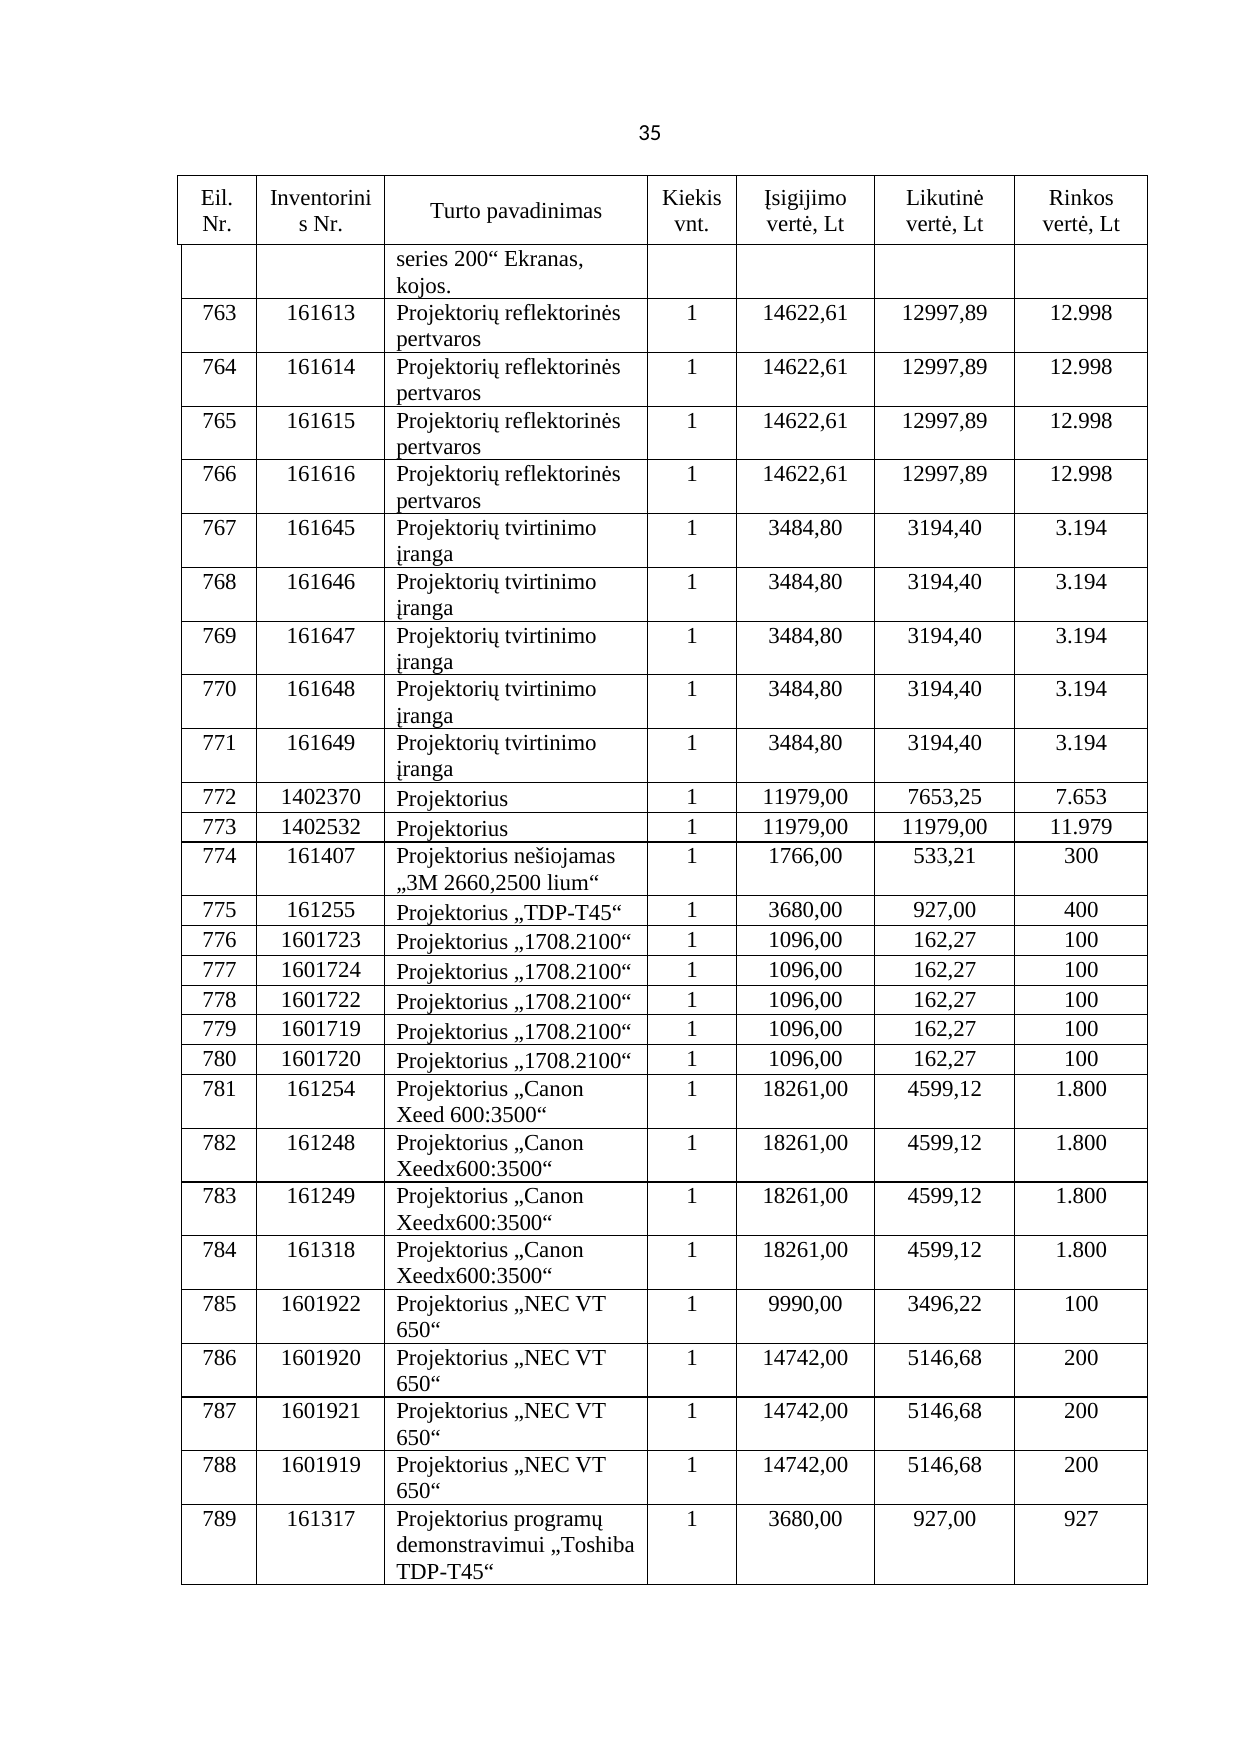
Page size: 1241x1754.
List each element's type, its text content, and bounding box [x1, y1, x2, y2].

table_cell 1 [648, 1129, 736, 1181]
table_cell Projektorius „1708.2100“ [385, 986, 647, 1014]
table_cell Projektorius „1708.2100“ [385, 1015, 647, 1044]
table_cell 1766,00 [737, 843, 874, 895]
table_cell Projektorius „Canon Xeedx600:3500“ [385, 1183, 647, 1235]
table_cell 12997,89 [875, 460, 1014, 513]
table_cell 161647 [257, 622, 384, 674]
table_cell [177, 1128, 181, 1181]
table_cell [875, 245, 1014, 298]
table_cell Projektorius „NEC VT 650“ [385, 1290, 647, 1343]
table_cell 11.979 [1015, 813, 1147, 841]
table_cell [177, 895, 181, 925]
table_cell [177, 352, 181, 406]
table_cell Projektorius [385, 783, 647, 812]
table_cell [177, 1343, 181, 1396]
table_cell 12997,89 [875, 353, 1014, 406]
table_cell Projektorius „1708.2100“ [385, 926, 647, 955]
table_cell 1601723 [257, 926, 384, 955]
table_cell 766 [182, 460, 256, 513]
table_cell [177, 1450, 181, 1504]
table_cell 3.194 [1015, 622, 1147, 674]
table_cell 781 [182, 1075, 256, 1128]
table_cell 161648 [257, 675, 384, 728]
table_cell 3.194 [1015, 729, 1147, 782]
table_cell 3484,80 [737, 568, 874, 621]
table_cell 14622,61 [737, 299, 874, 352]
table_cell 1096,00 [737, 1045, 874, 1074]
table_cell 11979,00 [737, 813, 874, 841]
table_cell 773 [182, 813, 256, 841]
table_cell Projektorių reflektorinės pertvaros [385, 407, 647, 459]
table_cell 1 [648, 843, 736, 895]
table_cell [177, 567, 181, 621]
table_cell 200 [1015, 1398, 1147, 1450]
table_cell [177, 782, 181, 812]
table_cell 3.194 [1015, 514, 1147, 567]
table_cell Projektorių reflektorinės pertvaros [385, 353, 647, 406]
table_cell 763 [182, 299, 256, 352]
table_cell 1 [648, 1183, 736, 1235]
table_cell 161318 [257, 1236, 384, 1289]
table_cell [177, 1074, 181, 1128]
table_cell 18261,00 [737, 1075, 874, 1128]
table_cell Projektorius nešiojamas „3M 2660,2500 lium“ [385, 843, 647, 895]
table_cell 12.998 [1015, 407, 1147, 459]
table_cell [177, 513, 181, 567]
table_cell 927 [1015, 1505, 1147, 1584]
table_cell 3194,40 [875, 622, 1014, 674]
table_cell 1402532 [257, 813, 384, 841]
table_cell 100 [1015, 956, 1147, 984]
table_cell 3194,40 [875, 675, 1014, 728]
table_cell 14742,00 [737, 1398, 874, 1450]
table_cell 767 [182, 514, 256, 567]
table_cell Projektorių tvirtinimo įranga [385, 622, 647, 674]
table_cell [177, 674, 181, 728]
table_header Inventorinis Nr. [257, 176, 384, 244]
table_cell 789 [182, 1505, 256, 1584]
table_cell [177, 728, 181, 782]
table_cell 1601722 [257, 986, 384, 1014]
table_cell [177, 245, 181, 298]
table_cell [177, 1044, 181, 1074]
table_cell [177, 1289, 181, 1343]
table_cell 18261,00 [737, 1183, 874, 1235]
table_cell [177, 1014, 181, 1044]
table_cell 3194,40 [875, 729, 1014, 782]
table_cell 1 [648, 729, 736, 782]
table_cell [177, 406, 181, 459]
table_cell Projektorių tvirtinimo įranga [385, 675, 647, 728]
table_cell Projektorių tvirtinimo įranga [385, 729, 647, 782]
table_cell 162,27 [875, 986, 1014, 1014]
table_cell 161255 [257, 896, 384, 925]
table_cell 777 [182, 956, 256, 984]
table_cell 100 [1015, 1015, 1147, 1044]
table_cell Projektorių reflektorinės pertvaros [385, 460, 647, 513]
table_cell 3.194 [1015, 675, 1147, 728]
table_cell 100 [1015, 1290, 1147, 1343]
table_cell 161317 [257, 1505, 384, 1584]
table_cell 1 [648, 926, 736, 955]
table_cell 1601719 [257, 1015, 384, 1044]
table_cell 12.998 [1015, 460, 1147, 513]
table_cell 14622,61 [737, 460, 874, 513]
table_cell 1601920 [257, 1344, 384, 1396]
table_cell 14742,00 [737, 1451, 874, 1504]
table_cell [182, 245, 256, 298]
table_cell 3680,00 [737, 896, 874, 925]
table_cell 12.998 [1015, 299, 1147, 352]
table_cell 12997,89 [875, 299, 1014, 352]
table_cell 778 [182, 986, 256, 1014]
table_cell Projektorius programų demonstravimui „Toshiba TDP-T45“ [385, 1505, 647, 1584]
table_cell 3194,40 [875, 568, 1014, 621]
table_cell [177, 621, 181, 674]
table_cell 161407 [257, 843, 384, 895]
table_cell 775 [182, 896, 256, 925]
table_cell 11979,00 [875, 813, 1014, 841]
table_cell 786 [182, 1344, 256, 1396]
table_cell 783 [182, 1183, 256, 1235]
table_cell 162,27 [875, 1015, 1014, 1044]
table_cell 161613 [257, 299, 384, 352]
table_cell 776 [182, 926, 256, 955]
table_cell 1 [648, 675, 736, 728]
table_cell Projektorius „Canon Xeed 600:3500“ [385, 1075, 647, 1128]
table_cell 162,27 [875, 956, 1014, 984]
table_cell 764 [182, 353, 256, 406]
table_cell 14622,61 [737, 407, 874, 459]
table_cell 4599,12 [875, 1236, 1014, 1289]
table_cell Projektorius „NEC VT 650“ [385, 1344, 647, 1396]
table_cell 770 [182, 675, 256, 728]
table_header Kiekis vnt. [648, 176, 736, 244]
table_cell Projektorius „NEC VT 650“ [385, 1451, 647, 1504]
table_cell 1 [648, 568, 736, 621]
table_cell 161649 [257, 729, 384, 782]
table_cell 1601919 [257, 1451, 384, 1504]
table_cell 1 [648, 622, 736, 674]
table_cell [177, 812, 181, 841]
table_cell 785 [182, 1290, 256, 1343]
table_cell [177, 459, 181, 513]
table_cell Projektorius „Canon Xeedx600:3500“ [385, 1129, 647, 1181]
table_cell 1096,00 [737, 926, 874, 955]
table_header Įsigijimo vertė, Lt [737, 176, 874, 244]
table_cell 161616 [257, 460, 384, 513]
table_cell 4599,12 [875, 1129, 1014, 1181]
table_cell 772 [182, 783, 256, 812]
table_cell 1 [648, 1505, 736, 1584]
table_cell 3484,80 [737, 514, 874, 567]
table_cell 9990,00 [737, 1290, 874, 1343]
table_cell 1 [648, 407, 736, 459]
table_cell 1 [648, 813, 736, 841]
table_cell 18261,00 [737, 1129, 874, 1181]
table_cell 1.800 [1015, 1236, 1147, 1289]
table_cell [648, 245, 736, 298]
table_cell 7.653 [1015, 783, 1147, 812]
table_cell 1096,00 [737, 956, 874, 984]
table_cell 1 [648, 1236, 736, 1289]
table_cell Projektorius „1708.2100“ [385, 956, 647, 984]
table_cell 100 [1015, 926, 1147, 955]
table_cell 3484,80 [737, 622, 874, 674]
table_cell 3194,40 [875, 514, 1014, 567]
table_cell [177, 841, 181, 895]
table_cell 4599,12 [875, 1075, 1014, 1128]
table_cell 782 [182, 1129, 256, 1181]
table_cell 1.800 [1015, 1183, 1147, 1235]
table_cell [177, 955, 181, 984]
table_cell 1 [648, 986, 736, 1014]
table_header Eil. Nr. [178, 176, 256, 244]
table_cell 12997,89 [875, 407, 1014, 459]
table_cell 780 [182, 1045, 256, 1074]
table_cell 11979,00 [737, 783, 874, 812]
table_cell [177, 985, 181, 1014]
table_cell Projektorių tvirtinimo įranga [385, 514, 647, 567]
table_cell 161249 [257, 1183, 384, 1235]
table_cell [177, 1504, 181, 1584]
table_cell 768 [182, 568, 256, 621]
table_cell 774 [182, 843, 256, 895]
table_cell [177, 1235, 181, 1289]
table_cell 100 [1015, 1045, 1147, 1074]
table_cell [177, 1396, 181, 1450]
table_cell 161614 [257, 353, 384, 406]
table_cell 927,00 [875, 1505, 1014, 1584]
table_cell 200 [1015, 1451, 1147, 1504]
table_cell Projektorių reflektorinės pertvaros [385, 299, 647, 352]
table_cell 5146,68 [875, 1398, 1014, 1450]
table_cell 1 [648, 783, 736, 812]
table_cell 788 [182, 1451, 256, 1504]
table_cell [737, 245, 874, 298]
table_cell 400 [1015, 896, 1147, 925]
table_cell 1601921 [257, 1398, 384, 1450]
table_cell 12.998 [1015, 353, 1147, 406]
table_cell 1 [648, 460, 736, 513]
table_cell 162,27 [875, 926, 1014, 955]
table_cell 1 [648, 1451, 736, 1504]
table_cell Projektorius „NEC VT 650“ [385, 1398, 647, 1450]
table_cell Projektorius [385, 813, 647, 841]
table_cell 161248 [257, 1129, 384, 1181]
table_cell 1.800 [1015, 1129, 1147, 1181]
table_cell 100 [1015, 986, 1147, 1014]
table_cell 161646 [257, 568, 384, 621]
table_cell 200 [1015, 1344, 1147, 1396]
table_cell 769 [182, 622, 256, 674]
table_cell 300 [1015, 843, 1147, 895]
table_cell 162,27 [875, 1045, 1014, 1074]
table_cell 4599,12 [875, 1183, 1014, 1235]
table_cell 1601720 [257, 1045, 384, 1074]
table_cell [177, 925, 181, 955]
table_cell [177, 298, 181, 352]
table_cell 3484,80 [737, 675, 874, 728]
table_cell 1 [648, 299, 736, 352]
table_header Turto pavadinimas [385, 176, 647, 244]
table_cell 161645 [257, 514, 384, 567]
table_header Likutinė vertė, Lt [875, 176, 1014, 244]
table_cell 779 [182, 1015, 256, 1044]
table_cell 1.800 [1015, 1075, 1147, 1128]
table_cell 161615 [257, 407, 384, 459]
table_cell 927,00 [875, 896, 1014, 925]
table_cell 1 [648, 1075, 736, 1128]
table_cell 1601724 [257, 956, 384, 984]
table_cell 1 [648, 514, 736, 567]
table_cell 1 [648, 1344, 736, 1396]
table_cell [257, 245, 384, 298]
table_cell 1 [648, 896, 736, 925]
table_cell Projektorius „Canon Xeedx600:3500“ [385, 1236, 647, 1289]
table_cell 3680,00 [737, 1505, 874, 1584]
table_cell 1 [648, 1290, 736, 1343]
table_cell [1015, 245, 1147, 298]
table_cell 533,21 [875, 843, 1014, 895]
table_cell 3.194 [1015, 568, 1147, 621]
table_cell 1096,00 [737, 986, 874, 1014]
table_cell 1 [648, 1398, 736, 1450]
table_cell 771 [182, 729, 256, 782]
table_cell 3484,80 [737, 729, 874, 782]
table_cell 3496,22 [875, 1290, 1014, 1343]
table_cell 7653,25 [875, 783, 1014, 812]
table_cell [177, 1181, 181, 1235]
table_header Rinkos vertė, Lt [1015, 176, 1147, 244]
table_cell 1 [648, 353, 736, 406]
table_cell 765 [182, 407, 256, 459]
table_cell Projektorius „TDP-T45“ [385, 896, 647, 925]
table_cell series 200“ Ekranas, kojos. [385, 245, 647, 298]
table_cell 14622,61 [737, 353, 874, 406]
table_cell 1402370 [257, 783, 384, 812]
table_cell 161254 [257, 1075, 384, 1128]
table_cell Projektorius „1708.2100“ [385, 1045, 647, 1074]
table_cell 787 [182, 1398, 256, 1450]
table_cell 784 [182, 1236, 256, 1289]
table_cell 18261,00 [737, 1236, 874, 1289]
table_cell 1 [648, 956, 736, 984]
table_cell 5146,68 [875, 1344, 1014, 1396]
table_cell 1 [648, 1045, 736, 1074]
table_cell Projektorių tvirtinimo įranga [385, 568, 647, 621]
table_cell 1096,00 [737, 1015, 874, 1044]
table_cell 1601922 [257, 1290, 384, 1343]
table_cell 1 [648, 1015, 736, 1044]
table_cell 14742,00 [737, 1344, 874, 1396]
table_cell 5146,68 [875, 1451, 1014, 1504]
